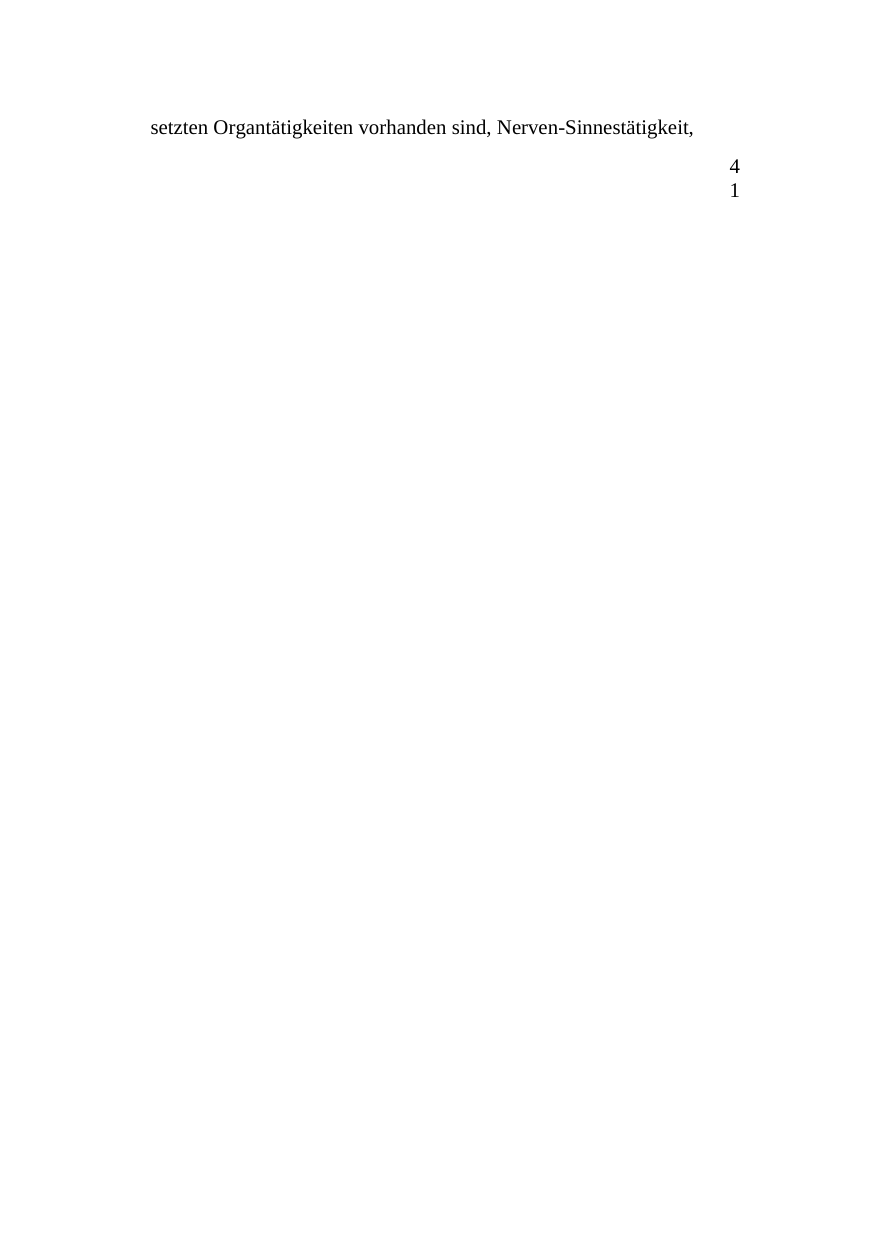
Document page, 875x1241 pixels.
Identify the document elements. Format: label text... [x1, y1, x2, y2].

text setzten Organtätigkeiten vorhanden sind, Nerven-Sinnestätigkeit, [150, 115, 732, 139]
text 41 [729, 154, 745, 202]
